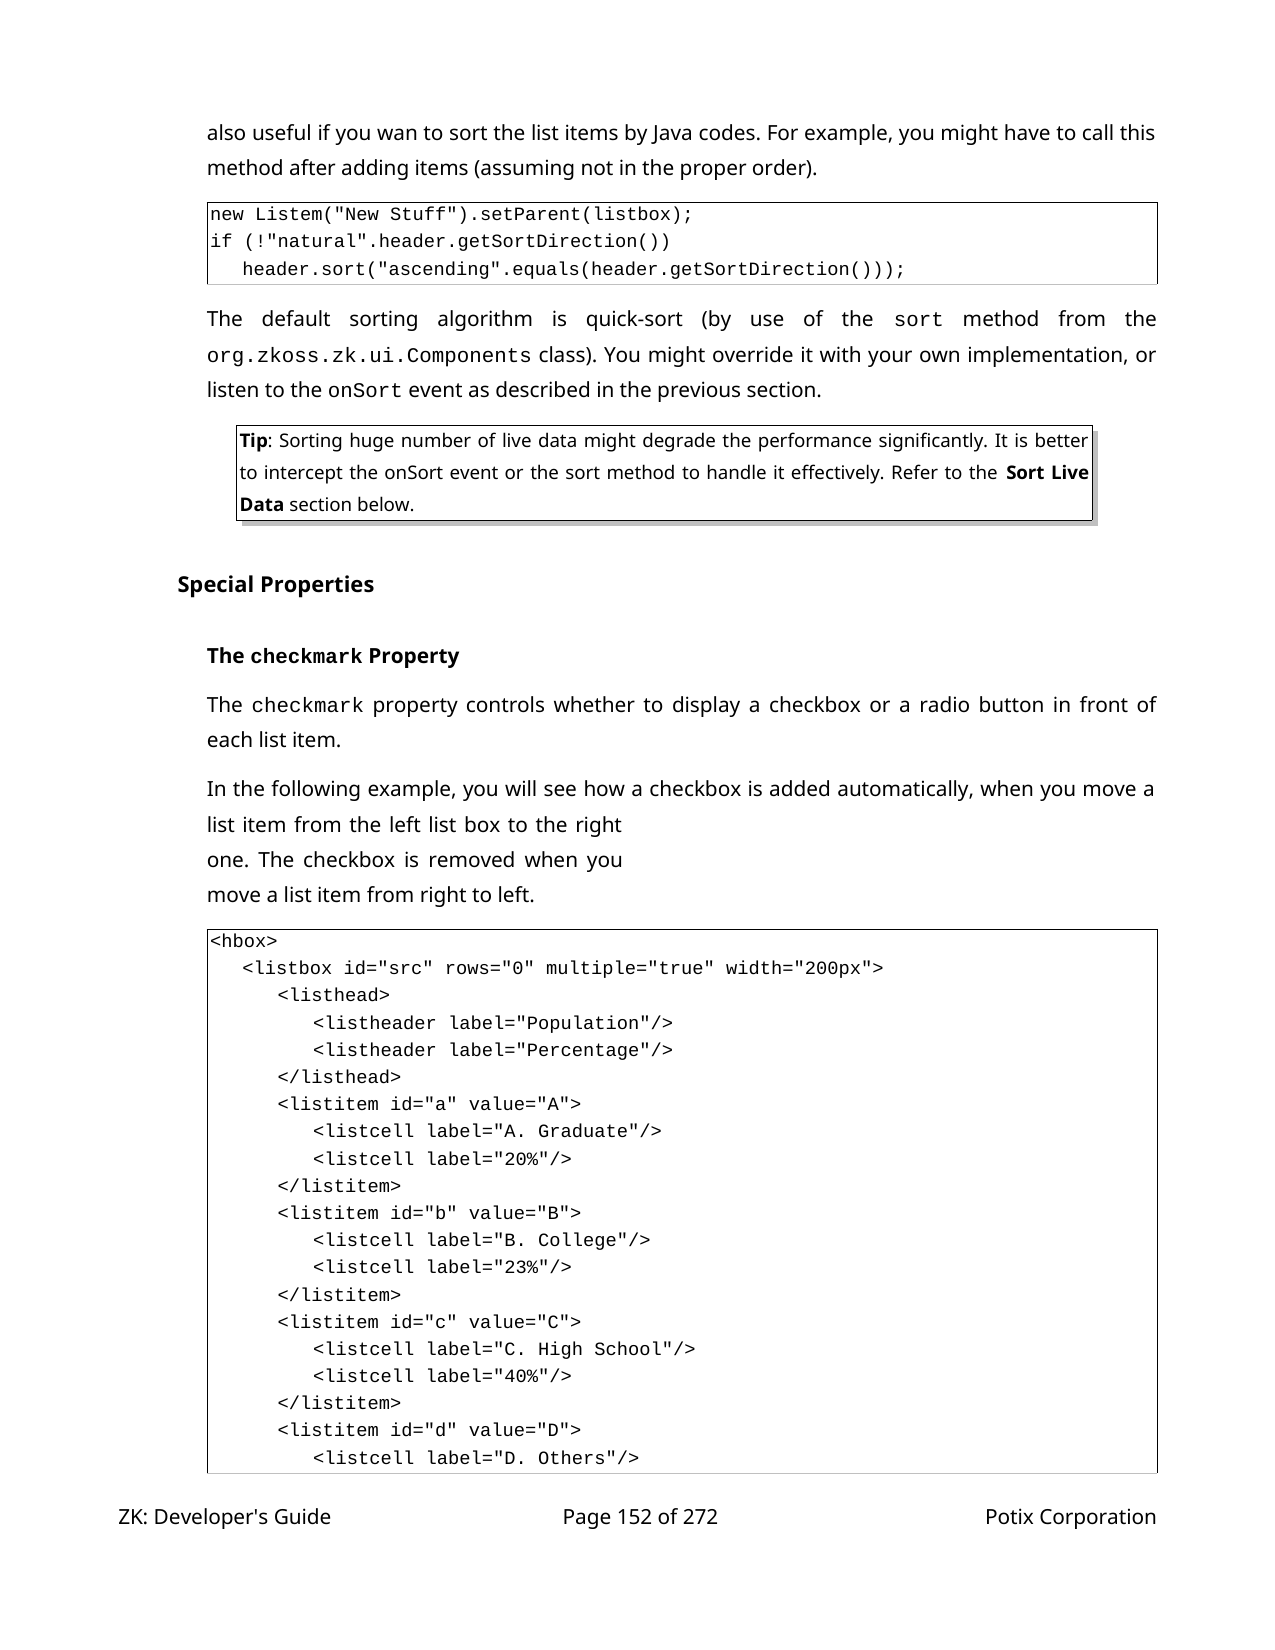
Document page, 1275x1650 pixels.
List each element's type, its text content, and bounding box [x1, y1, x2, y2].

text <listbox id="src" rows="0" multiple="true" width="200px"> [208, 956, 1157, 980]
text </listitem> [208, 1282, 1157, 1307]
text The default sorting algorithm is quick-sort (by use of the sort method from the org.zkoss.zk.ui.Components class). You might override it with your own implementation, or listen to the onSort event as described in the previous section. [207, 304, 1157, 404]
text <listitem id="b" value="B"> [208, 1201, 1157, 1225]
text new Listem("New Stuff").setParent(listbox); [208, 203, 1157, 226]
text <listheader label="Population"/> [208, 1011, 1157, 1035]
text <listitem id="d" value="D"> [208, 1418, 1157, 1443]
text if (!"natural".header.getSortDirection()) [208, 229, 1157, 254]
text <listcell label="23%"/> [208, 1255, 1157, 1279]
text <listcell label="C. High School"/> [208, 1337, 1157, 1361]
text <listcell label="20%"/> [208, 1146, 1157, 1171]
text </listhead> [208, 1065, 1157, 1089]
text Tip: Sorting huge number of live data might degrade the performance significantly. It is better to intercept the onSort event or the sort method to handle it effectively. Refer to the Sort Live Data section below. [237, 426, 1092, 520]
subtitle The checkmark Property [207, 641, 1157, 669]
text <listcell label="A. Graduate"/> [208, 1119, 1157, 1143]
text also useful if you wan to sort the list items by Java codes. For example, you might have to call this method after adding items (assuming not in the proper order). [207, 118, 1157, 182]
text The checkmark property controls whether to display a checkbox or a radio button in front of each list item. [207, 690, 1157, 754]
text <listheader label="Percentage"/> [208, 1038, 1157, 1062]
text In the following example, you will see how a checkbox is added automatically, when you move a list item from the left list box to the right one. The checkbox is removed when you move a list item from right to left. [207, 774, 1157, 908]
text header.sort("ascending".equals(header.getSortDirection())); [208, 257, 1157, 284]
text </listitem> [208, 1174, 1157, 1198]
text <listitem id="c" value="C"> [208, 1309, 1157, 1334]
text <listcell label="D. Others"/> [208, 1446, 1157, 1473]
text </listitem> [208, 1391, 1157, 1415]
text <hbox> [208, 930, 1157, 953]
text <listitem id="a" value="A"> [208, 1092, 1157, 1116]
text <listcell label="B. College"/> [208, 1228, 1157, 1252]
text <listcell label="40%"/> [208, 1364, 1157, 1388]
text <listhead> [208, 983, 1157, 1008]
subtitle Special Properties [177, 568, 1157, 598]
